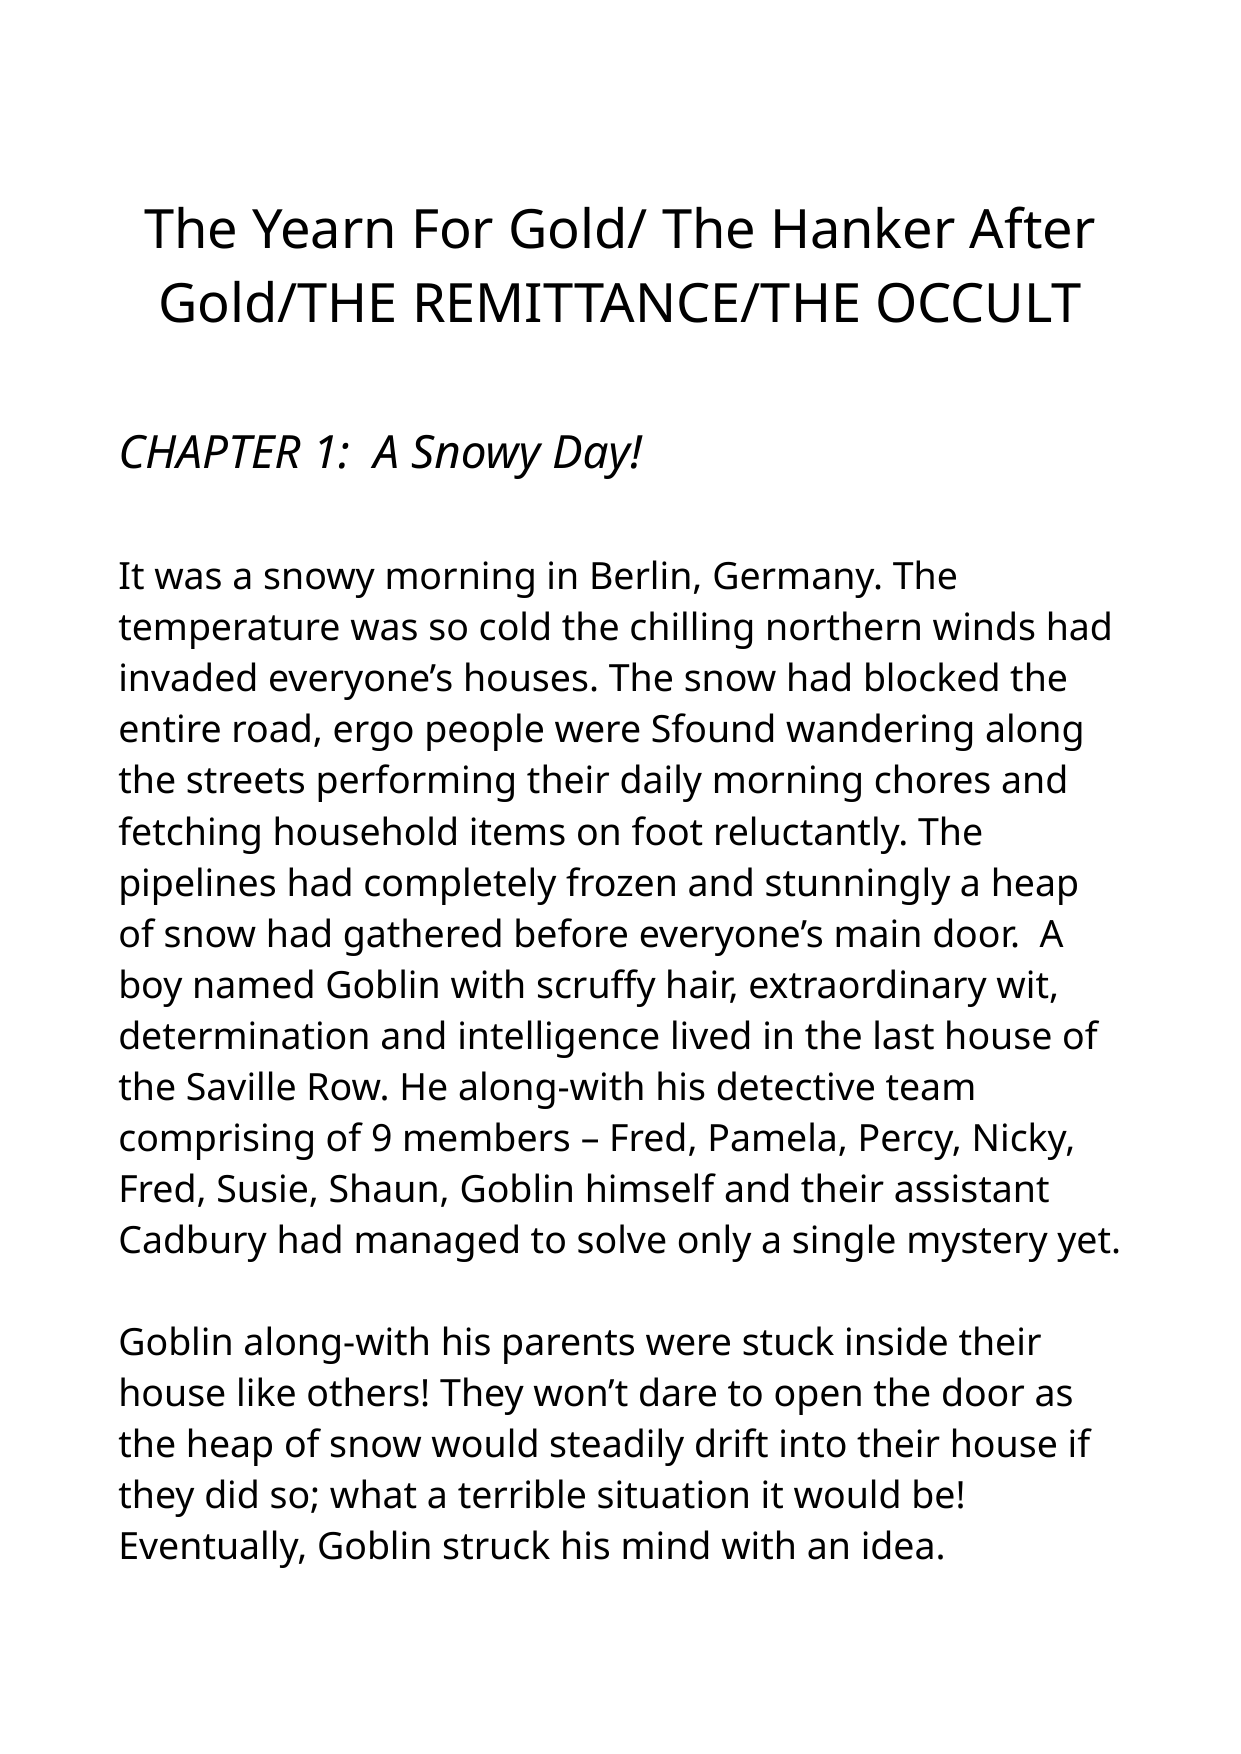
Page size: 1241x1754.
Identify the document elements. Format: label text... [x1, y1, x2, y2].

text Goblin along-with his parents were stuck inside their house like others! They won’t dare to open the door as the heap of snow would steadily drift into their house if they did so; what a terrible situation it would be! Eventually, Goblin struck his mind with an idea. [118, 1315, 1122, 1570]
text CHAPTER 1: A Snowy Day! [118, 419, 1122, 481]
subtitle The Yearn For Gold/ The Hanker After Gold/THE REMITTANCE/THE OCCULT [118, 191, 1122, 338]
text It was a snowy morning in Berlin, Germany. The temperature was so cold the chilling northern winds had invaded everyone’s houses. The snow had blocked the entire road, ergo people were Sfound wandering along the streets performing their daily morning chores and fetching household items on foot reluctantly. The pipelines had completely frozen and stunningly a heap of snow had gathered before everyone’s main door. A boy named Goblin with scruffy hair, extraordinary wit, determination and intelligence lived in the last house of the Saville Row. He along-with his detective team comprising of 9 members – Fred, Pamela, Percy, Nicky, Fred, Susie, Shaun, Goblin himself and their assistant Cadbury had managed to solve only a single mystery yet. [118, 549, 1122, 1264]
